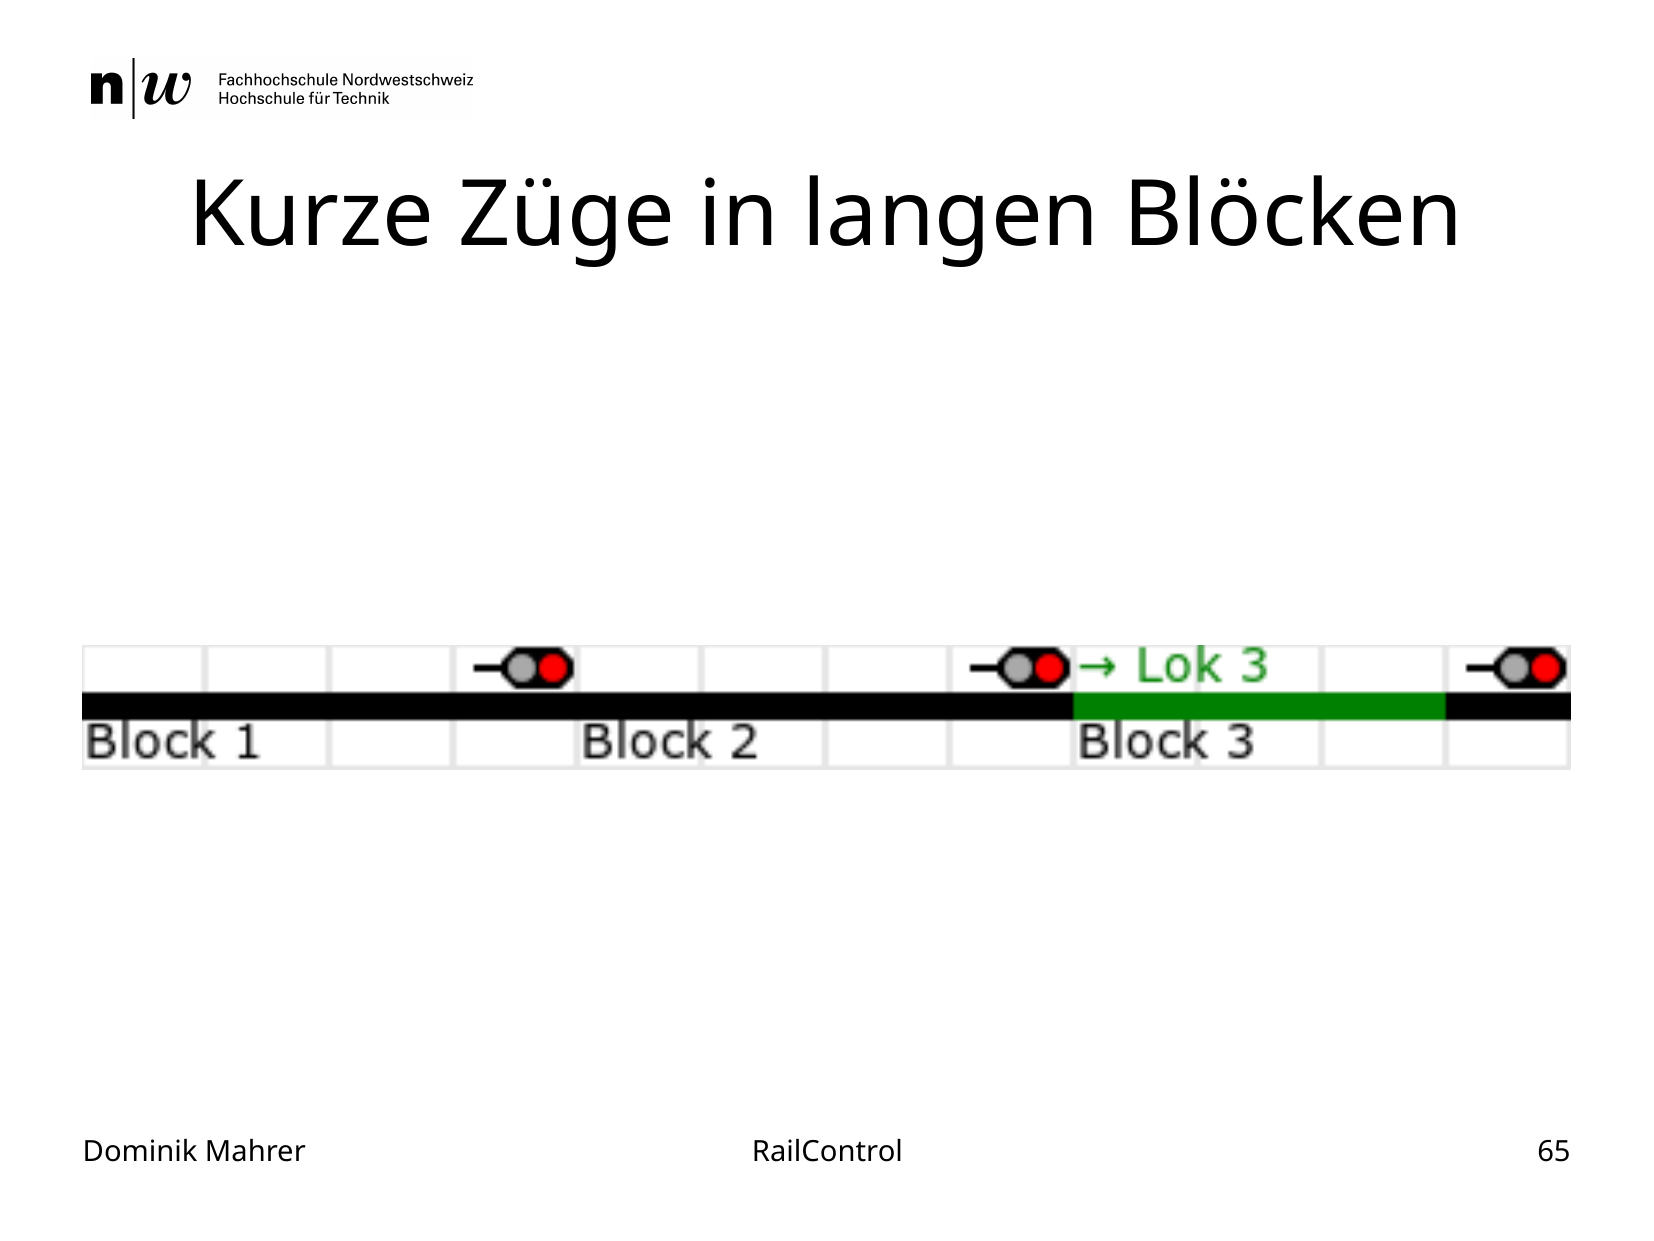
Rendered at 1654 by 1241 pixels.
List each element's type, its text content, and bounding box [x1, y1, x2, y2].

title Kurze Züge in langen Blöcken [82, 153, 1571, 267]
picture [91, 58, 473, 119]
picture [82, 645, 1571, 770]
